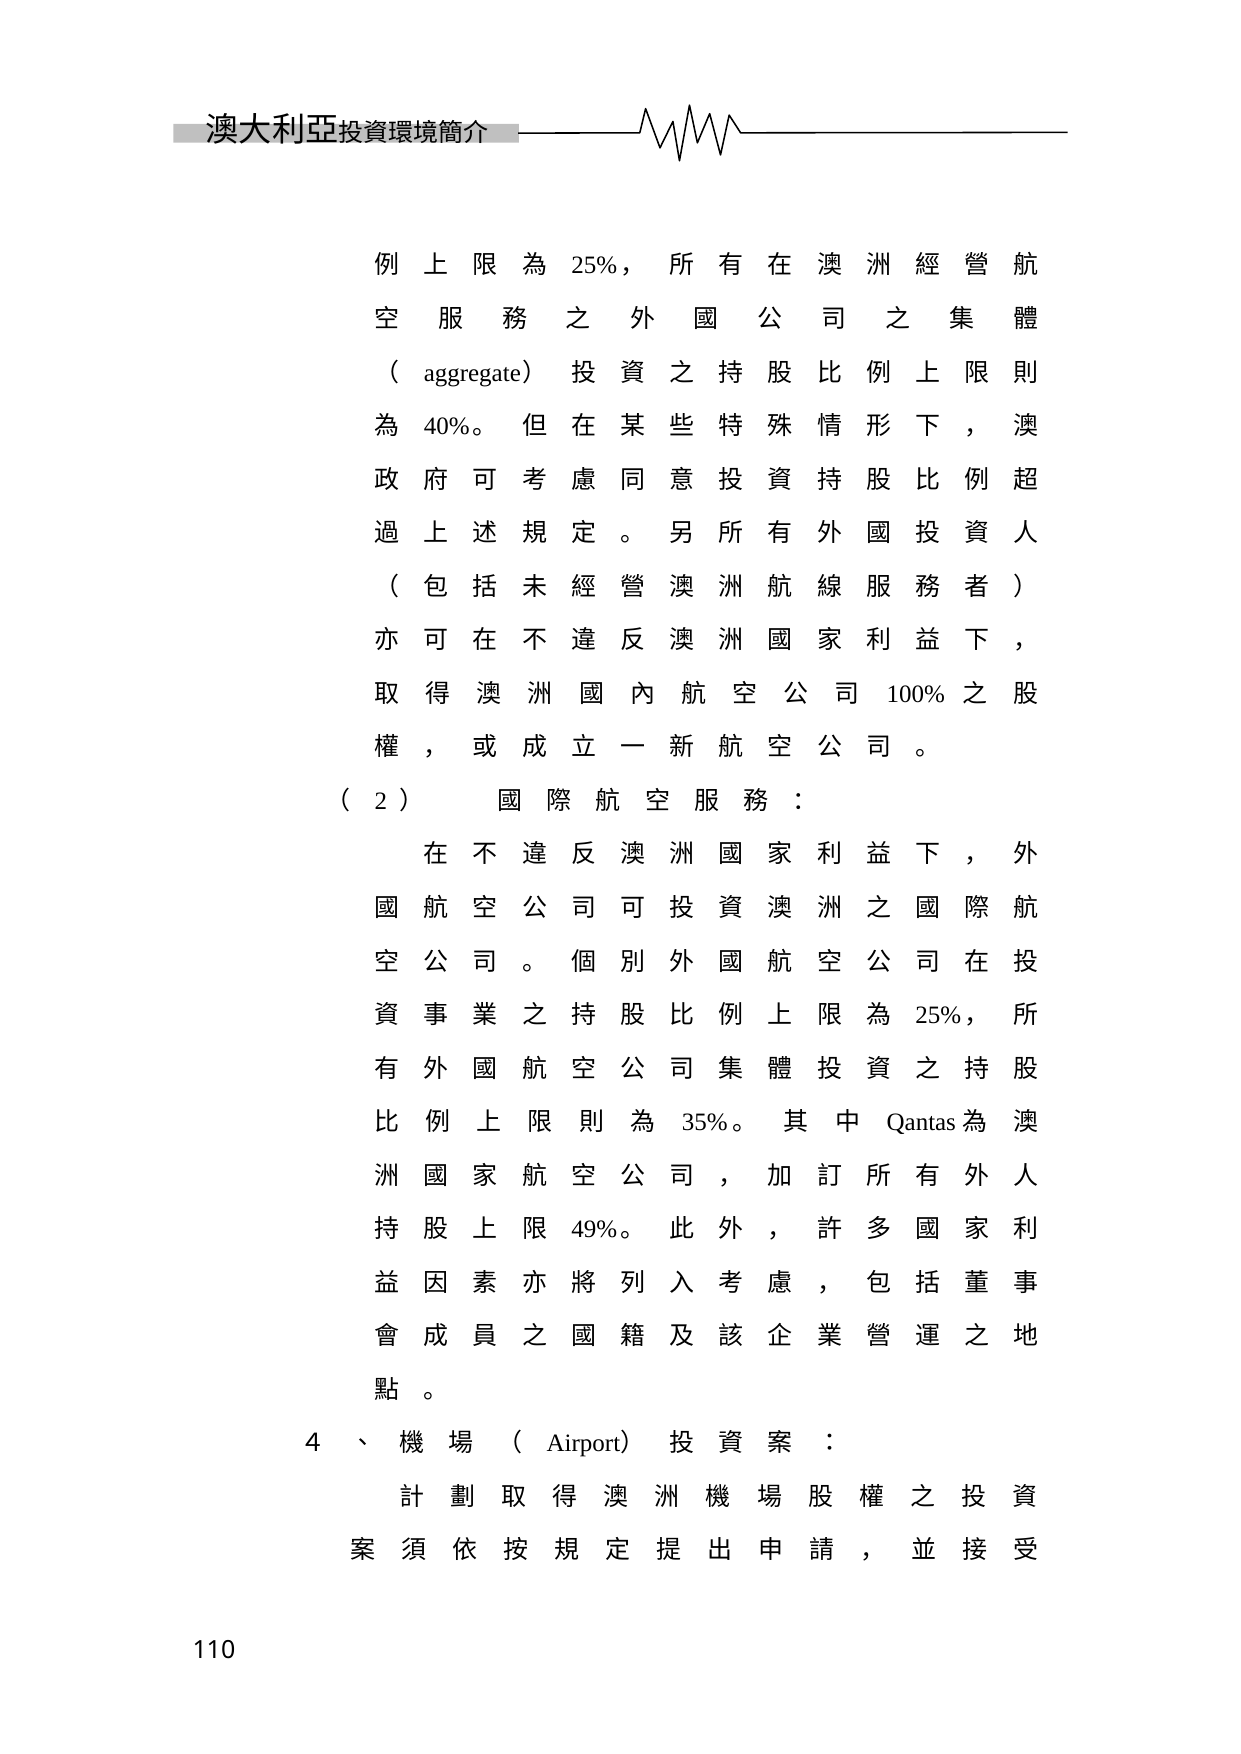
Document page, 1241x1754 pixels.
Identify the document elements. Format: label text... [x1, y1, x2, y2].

subtitle ４、機場（Airport）投資案： [276, 1414, 1063, 1468]
text 計劃取得澳洲機場股權之投資案須依按規定提出申請，並接受 [325, 1468, 1063, 1575]
text 例上限為25%，所有在澳洲經營航空服務之外國公司之集體（aggregate）投資之持股比例上限則為40%。但在某些特殊情形下，澳政府可考慮同意投資持股比例超過上述規定。另所有外國投資人（包括未經營澳洲航線服務者）亦可在不違反澳洲國家利益下，取得澳洲國內航空公司100%之股權，或成立一新航空公司。 [362, 236, 1063, 772]
text 在不違反澳洲國家利益下，外國航空公司可投資澳洲之國際航空公司。個別外國航空公司在投資事業之持股比例上限為25%，所有外國航空公司集體投資之持股比例上限則為35%。其中Qantas為澳洲國家航空公司，加訂所有外人持股上限49%。此外，許多國家利益因素亦將列入考慮，包括董事會成員之國籍及該企業營運之地點。 [362, 825, 1063, 1414]
text （2） 國際航空服務： [301, 772, 1063, 825]
